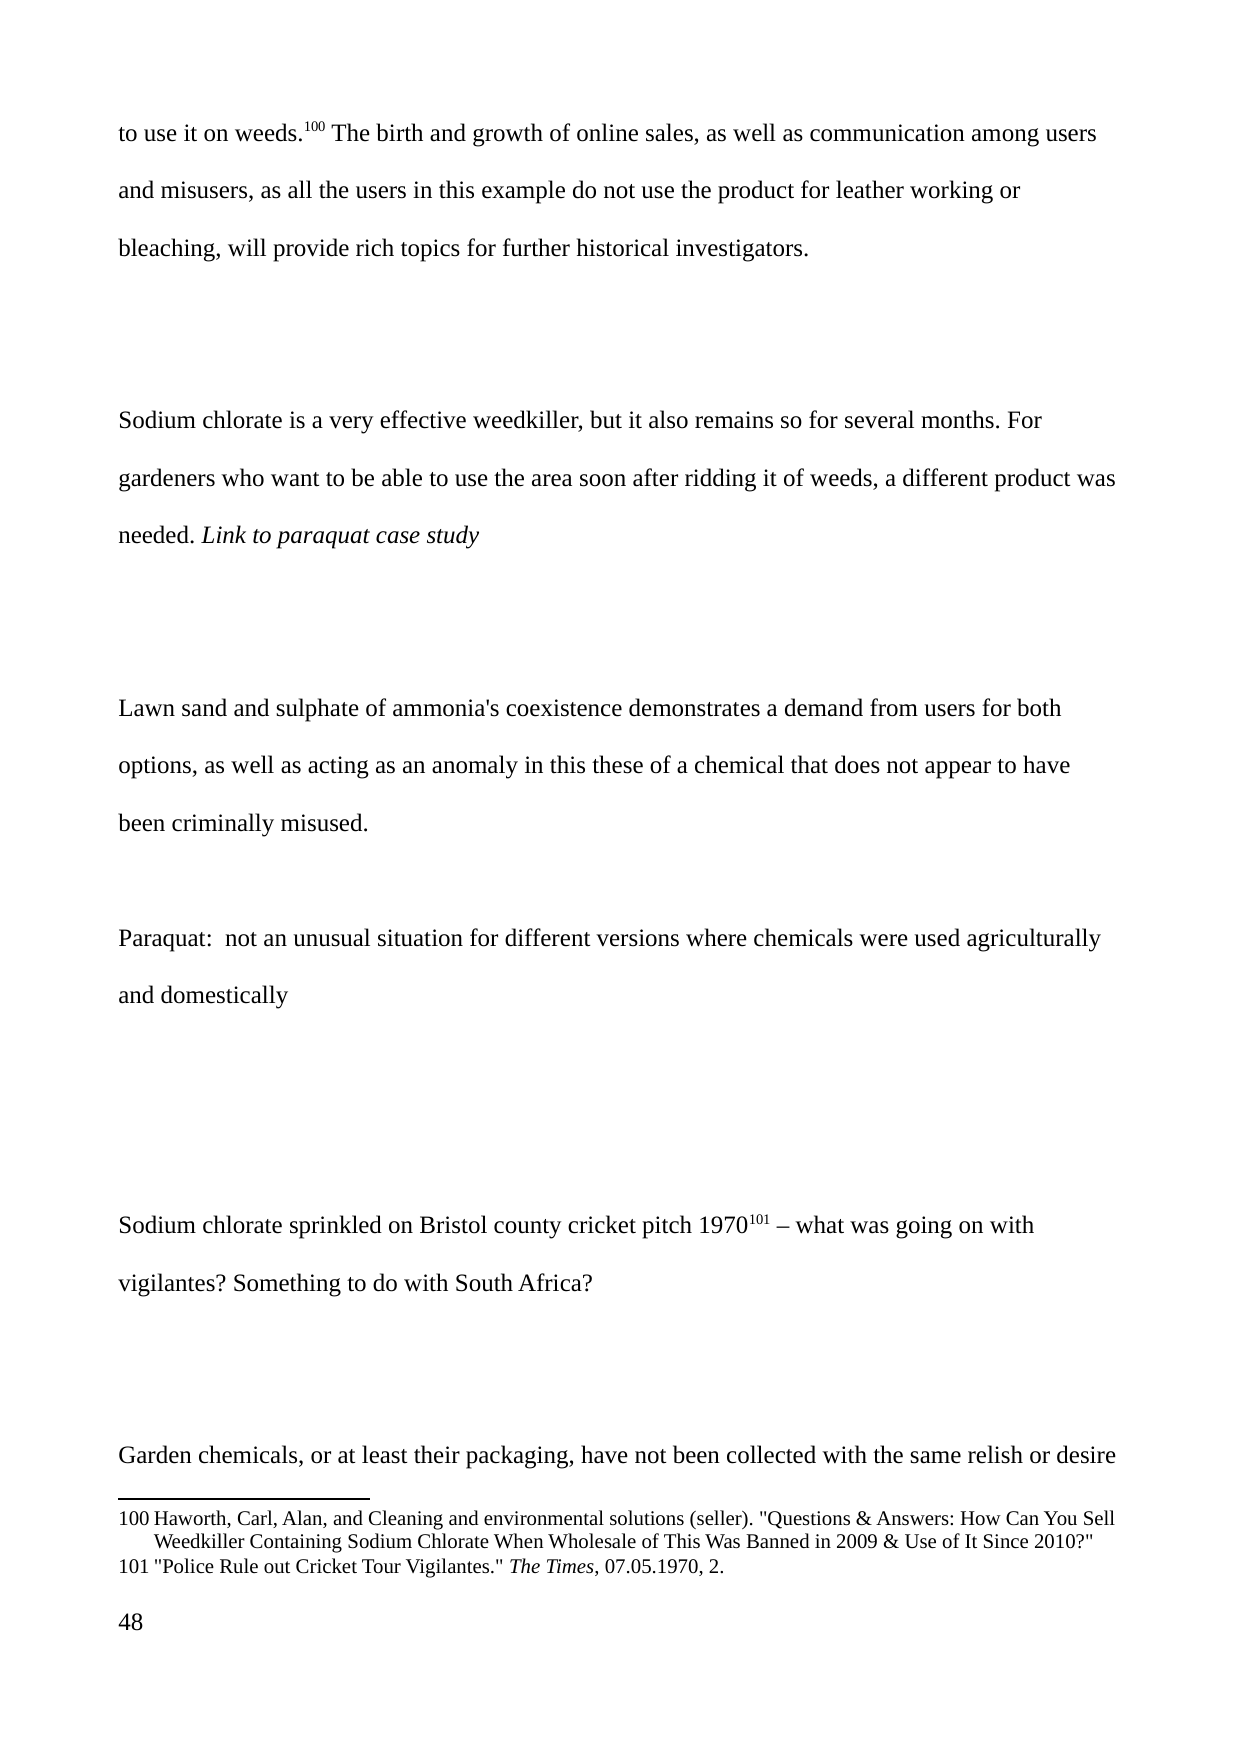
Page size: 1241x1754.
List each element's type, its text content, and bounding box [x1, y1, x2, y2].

text "Police Rule out Cricket Tour Vigilantes." The Times, 07.05.1970, 2. [118, 1553, 1122, 1578]
text Sodium chlorate sprinkled on Bristol county cricket pitch 1970 – what was going on with vigilantes? Something to do with South Africa? [118, 1211, 1122, 1297]
text Garden chemicals, or at least their packaging, have not been collected with the same relish or desire [118, 1441, 1122, 1469]
text Haworth, Carl, Alan, and Cleaning and environmental solutions (seller). "Questions & Answers: How Can You Sell Weedkiller Containing Sodium Chlorate When Wholesale of This Was Banned in 2009 & Use of It Since 2010?" [118, 1505, 1122, 1553]
text Paraquat: not an unusual situation for different versions where chemicals were used agriculturally and domestically [118, 923, 1122, 1009]
text to use it on weeds. The birth and growth of online sales, as well as communication among users and misusers, as all the users in this example do not use the product for leather working or bleaching, will provide rich topics for further historical investigators. [118, 118, 1122, 262]
text Sodium chlorate is a very effective weedkiller, but it also remains so for several months. For gardeners who want to be able to use the area soon after ridding it of weeds, a different product was needed. Link to paraquat case study [118, 406, 1122, 549]
text Lawn sand and sulphate of ammonia's coexistence demonstrates a demand from users for both options, as well as acting as an anomaly in this these of a chemical that does not appear to have been criminally misused. [118, 693, 1122, 837]
